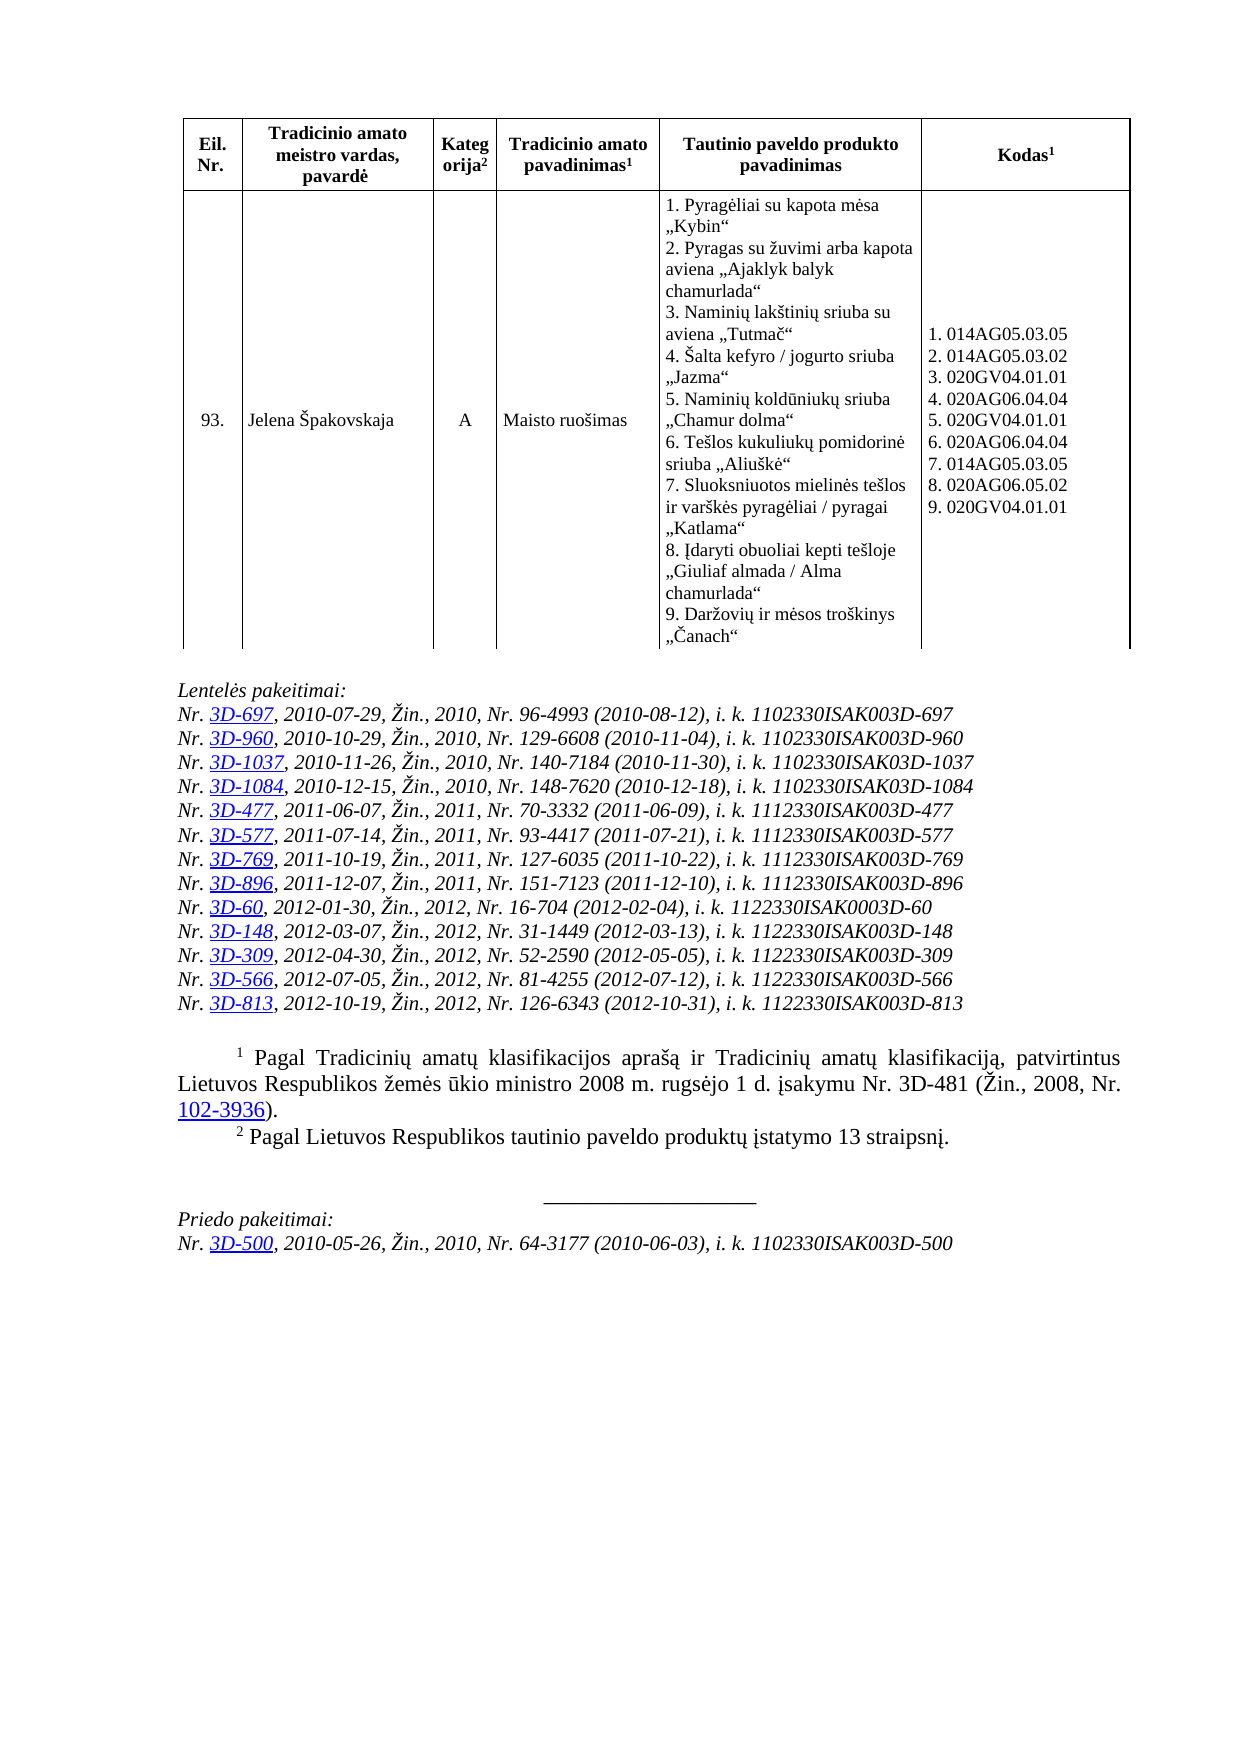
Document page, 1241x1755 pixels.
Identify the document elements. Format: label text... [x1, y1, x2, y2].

table_header Kategorija2 [434, 119, 496, 190]
text Nr. 3D-769, 2011-10-19, Žin., 2011, Nr. 127-6035 (2011-10-22), i. k. 1112330ISAK003D-769 [177, 847, 1122, 871]
text Nr. 3D-896, 2011-12-07, Žin., 2011, Nr. 151-7123 (2011-12-10), i. k. 1112330ISAK003D-896 [177, 871, 1122, 895]
text Nr. 3D-577, 2011-07-14, Žin., 2011, Nr. 93-4417 (2011-07-21), i. k. 1112330ISAK003D-577 [177, 822, 1122, 847]
table_header Tradicinio amato pavadinimas1 [497, 119, 659, 190]
table_cell 93. [184, 191, 242, 649]
table_cell Jelena Špakovskaja [243, 191, 433, 649]
text Nr. 3D-60, 2012-01-30, Žin., 2012, Nr. 16-704 (2012-02-04), i. k. 1122330ISAK0003D-60 [177, 895, 1122, 919]
text Nr. 3D-500, 2010-05-26, Žin., 2010, Nr. 64-3177 (2010-06-03), i. k. 1102330ISAK003D-500 [177, 1231, 1122, 1255]
text 2 Pagal Lietuvos Respublikos tautinio paveldo produktų įstatymo 13 straipsnį. [177, 1123, 1122, 1149]
text Nr. 3D-1037, 2010-11-26, Žin., 2010, Nr. 140-7184 (2010-11-30), i. k. 1102330ISAK03D-1037 [177, 750, 1122, 774]
table_header Eil. Nr. [184, 119, 242, 190]
table_cell Maisto ruošimas [497, 191, 659, 649]
table_header Kodas1 [922, 119, 1129, 190]
text _________________ [177, 1178, 1122, 1207]
table_cell 1. 014AG05.03.05 2. 014AG05.03.02 3. 020GV04.01.01 4. 020AG06.04.04 5. 020GV04.01.01 6. 020AG06.04.04 7. 014AG05.03.05 8. 020AG06.05.02 9. 020GV04.01.01 [922, 191, 1129, 649]
text Nr. 3D-697, 2010-07-29, Žin., 2010, Nr. 96-4993 (2010-08-12), i. k. 1102330ISAK003D-697 [177, 702, 1122, 726]
text Nr. 3D-566, 2012-07-05, Žin., 2012, Nr. 81-4255 (2012-07-12), i. k. 1122330ISAK003D-566 [177, 967, 1122, 991]
text Nr. 3D-148, 2012-03-07, Žin., 2012, Nr. 31-1449 (2012-03-13), i. k. 1122330ISAK003D-148 [177, 919, 1122, 943]
text Lentelės pakeitimai: [177, 678, 1122, 702]
text 1 Pagal Tradicinių amatų klasifikacijos aprašą ir Tradicinių amatų klasifikaciją, patvirtintus Lietuvos Respublikos žemės ūkio ministro 2008 m. rugsėjo 1 d. įsakymu Nr. 3D-481 (Žin., 2008, Nr. 102-3936). [177, 1044, 1122, 1123]
text Nr. 3D-960, 2010-10-29, Žin., 2010, Nr. 129-6608 (2010-11-04), i. k. 1102330ISAK003D-960 [177, 726, 1122, 750]
text Nr. 3D-309, 2012-04-30, Žin., 2012, Nr. 52-2590 (2012-05-05), i. k. 1122330ISAK003D-309 [177, 943, 1122, 967]
table_cell A [434, 191, 496, 649]
text Nr. 3D-813, 2012-10-19, Žin., 2012, Nr. 126-6343 (2012-10-31), i. k. 1122330ISAK003D-813 [177, 991, 1122, 1015]
text Priedo pakeitimai: [177, 1207, 1122, 1231]
table_cell 1. Pyragėliai su kapota mėsa „Kybin“ 2. Pyragas su žuvimi arba kapota aviena „Ajaklyk balyk chamurlada“ 3. Naminių lakštinių sriuba su aviena „Tutmač“ 4. Šalta kefyro / jogurto sriuba „Jazma“ 5. Naminių koldūniukų sriuba „Chamur dolma“ 6. Tešlos kukuliukų pomidorinė sriuba „Aliuškė“ 7. Sluoksniuotos mielinės tešlos ir varškės pyragėliai / pyragai „Katlama“ 8. Įdaryti obuoliai kepti tešloje „Giuliaf almada / Alma chamurlada“ 9. Daržovių ir mėsos troškinys „Čanach“ [660, 191, 921, 649]
text Nr. 3D-477, 2011-06-07, Žin., 2011, Nr. 70-3332 (2011-06-09), i. k. 1112330ISAK003D-477 [177, 798, 1122, 822]
text Nr. 3D-1084, 2010-12-15, Žin., 2010, Nr. 148-7620 (2010-12-18), i. k. 1102330ISAK03D-1084 [177, 774, 1122, 798]
table_header Tradicinio amato meistro vardas, pavardė [243, 119, 433, 190]
table_header Tautinio paveldo produkto pavadinimas [660, 119, 921, 190]
